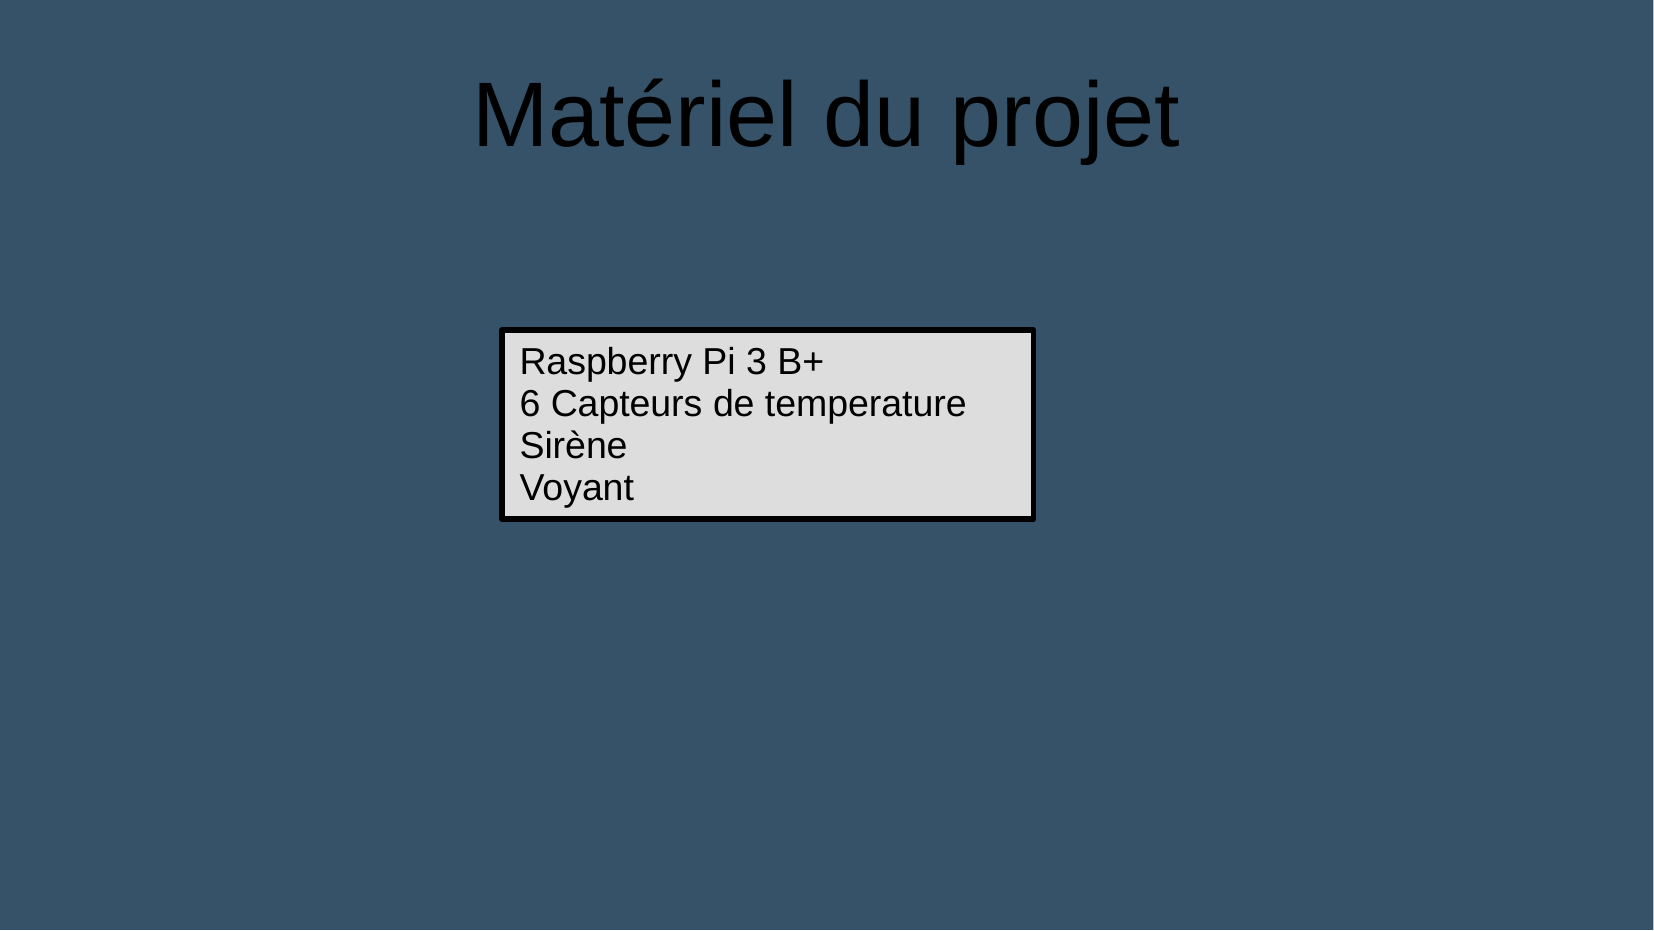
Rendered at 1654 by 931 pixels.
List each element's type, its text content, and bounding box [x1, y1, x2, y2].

text_box Raspberry Pi 3 B+ 6 Capteurs de temperature Sirène Voyant [501, 330, 1034, 520]
title Matériel du projet [82, 37, 1571, 193]
